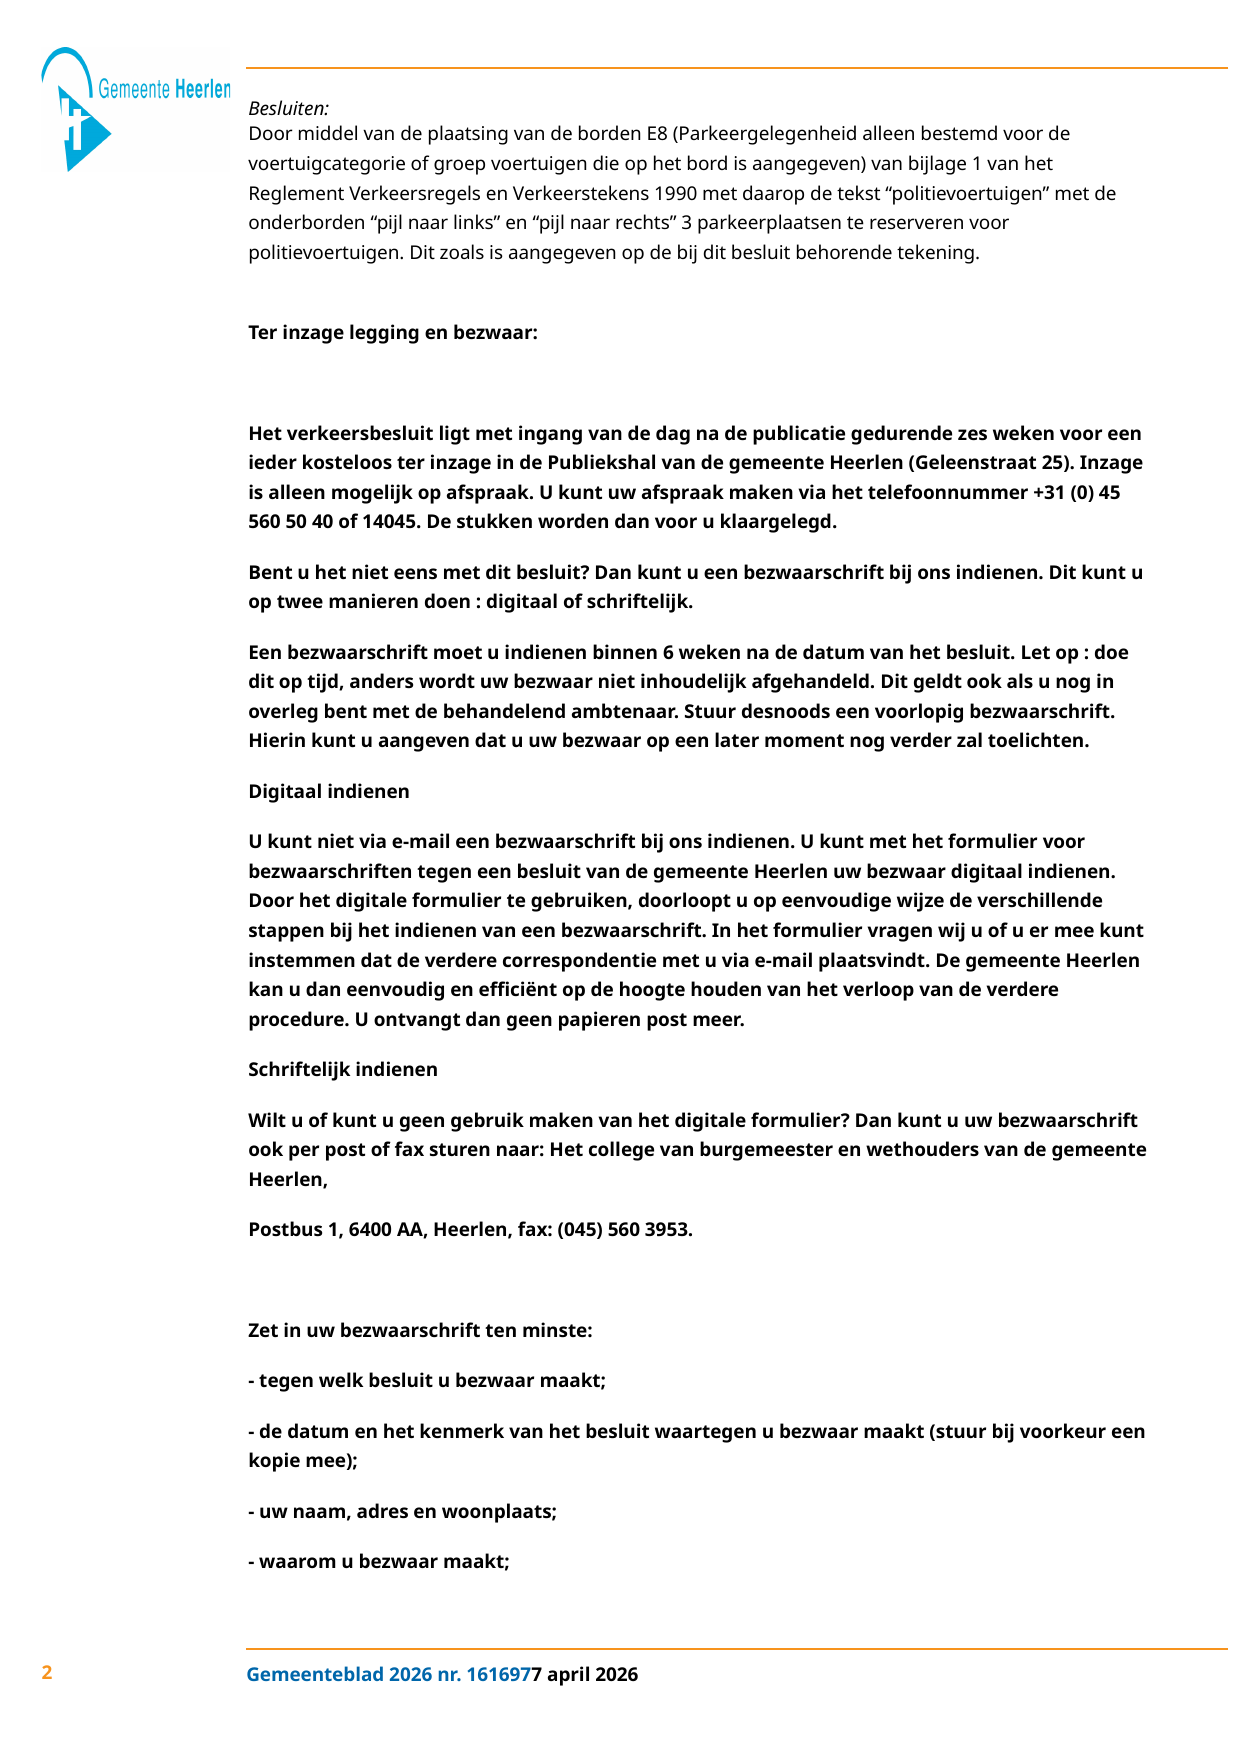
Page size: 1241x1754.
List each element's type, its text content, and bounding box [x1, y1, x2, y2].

text Besluiten: [248, 95, 1152, 121]
text U kunt niet via e-mail een bezwaarschrift bij ons indienen. U kunt met het formulier voor bezwaarschriften tegen een besluit van de gemeente Heerlen uw bezwaar digitaal indienen. Door het digitale formulier te gebruiken, doorloopt u op eenvoudige wijze de verschillende stappen bij het indienen van een bezwaarschrift. In het formulier vragen wij u of u er mee kunt instemmen dat de verdere correspondentie met u via e-mail plaatsvindt. De gemeente Heerlen kan u dan eenvoudig en efficiënt op de hoogte houden van het verloop van de verdere procedure. U ontvangt dan geen papieren post meer. [248, 828, 1152, 1032]
text Een bezwaarschrift moet u indienen binnen 6 weken na de datum van het besluit. Let op : doe dit op tijd, anders wordt uw bezwaar niet inhoudelijk afgehandeld. Dit geldt ook als u nog in overleg bent met de behandelend ambtenaar. Stuur desnoods een voorlopig bezwaarschrift. Hierin kunt u aangeven dat u uw bezwaar op een later moment nog verder zal toelichten. [248, 639, 1152, 753]
text Het verkeersbesluit ligt met ingang van de dag na de publicatie gedurende zes weken voor een ieder kosteloos ter inzage in de Publiekshal van de gemeente Heerlen (Geleenstraat 25). Inzage is alleen mogelijk op afspraak. U kunt uw afspraak maken via het telefoonnummer +31 (0) 45 560 50 40 of 14045. De stukken worden dan voor u klaargelegd. [248, 420, 1152, 534]
text Schriftelijk indienen [248, 1056, 1152, 1082]
text - tegen welk besluit u bezwaar maakt; [248, 1368, 1152, 1393]
text Postbus 1, 6400 AA, Heerlen, fax: (045) 560 3953. [248, 1216, 1152, 1242]
text - waarom u bezwaar maakt; [248, 1548, 1152, 1574]
text Wilt u of kunt u geen gebruik maken van het digitale formulier? Dan kunt u uw bezwaarschrift ook per post of fax sturen naar: Het college van burgemeester en wethouders van de gemeente Heerlen, [248, 1107, 1152, 1192]
text Door middel van de plaatsing van de borden E8 (Parkeergelegenheid alleen bestemd voor de voertuigcategorie of groep voertuigen die op het bord is aangegeven) van bijlage 1 van het Reglement Verkeersregels en Verkeerstekens 1990 met daarop de tekst “politievoertuigen” met de onderborden “pijl naar links” en “pijl naar rechts” 3 parkeerplaatsen te reserveren voor politievoertuigen. Dit zoals is aangegeven op de bij dit besluit behorende tekening. [248, 121, 1152, 264]
text - uw naam, adres en woonplaats; [248, 1498, 1152, 1524]
text - de datum en het kenmerk van het besluit waartegen u bezwaar maakt (stuur bij voorkeur een kopie mee); [248, 1418, 1152, 1473]
text Ter inzage legging en bezwaar: [248, 319, 1152, 344]
text Zet in uw bezwaarschrift ten minste: [248, 1317, 1152, 1343]
text Digitaal indienen [248, 778, 1152, 804]
picture [41, 47, 59, 70]
text Bent u het niet eens met dit besluit? Dan kunt u een bezwaarschrift bij ons indienen. Dit kunt u op twee manieren doen : digitaal of schriftelijk. [248, 559, 1152, 614]
picture [41, 47, 231, 172]
